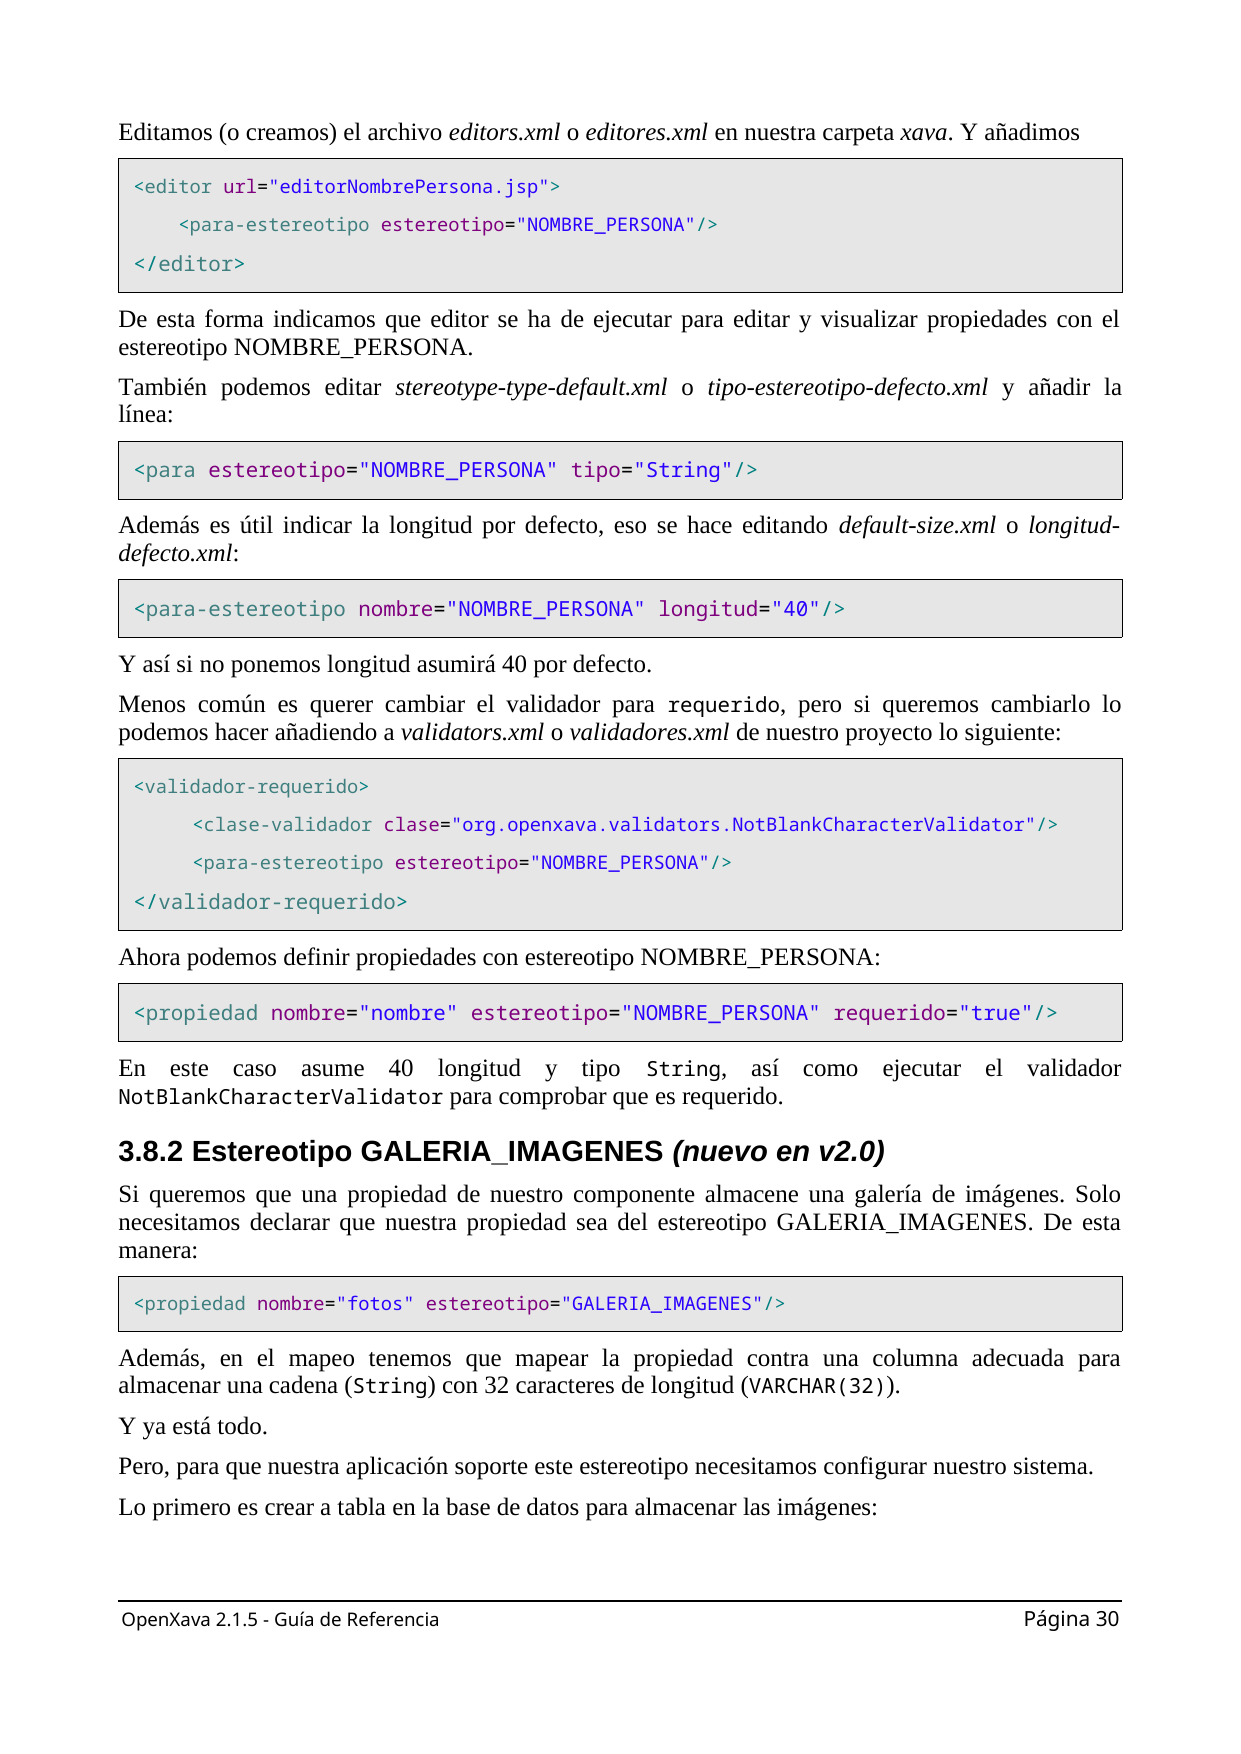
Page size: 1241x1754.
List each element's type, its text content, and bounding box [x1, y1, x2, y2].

text Editamos (o creamos) el archivo editors.xml o editores.xml en nuestra carpeta xava. Y añadimos [118, 118, 1122, 146]
text <editor url="editorNombrePersona.jsp"> [119, 159, 1122, 196]
text Y ya está todo. [118, 1412, 1122, 1440]
text <para-estereotipo estereotipo="NOMBRE_PERSONA"/> [119, 834, 1122, 872]
text Pero, para que nuestra aplicación soporte este estereotipo necesitamos configurar nuestro sistema. [118, 1452, 1122, 1480]
text <validador-requerido> [119, 759, 1122, 796]
text Si queremos que una propiedad de nuestro componente almacene una galería de imágenes. Solo necesitamos declarar que nuestra propiedad sea del estereotipo GALERIA_IMAGENES. De esta manera: [118, 1180, 1122, 1263]
text <para-estereotipo estereotipo="NOMBRE_PERSONA"/> [119, 196, 1122, 234]
text Ahora podemos definir propiedades con estereotipo NOMBRE_PERSONA: [118, 943, 1122, 971]
text Además, en el mapeo tenemos que mapear la propiedad contra una columna adecuada para almacenar una cadena (String) con 32 caracteres de longitud (VARCHAR(32)). [118, 1344, 1122, 1400]
text <para-estereotipo nombre="NOMBRE_PERSONA" longitud="40"/> [119, 580, 1122, 637]
text Lo primero es crear a tabla en la base de datos para almacenar las imágenes: [118, 1493, 1122, 1520]
text <propiedad nombre="fotos" estereotipo="GALERIA_IMAGENES"/> [119, 1277, 1122, 1331]
text <clase-validador clase="org.openxava.validators.NotBlankCharacterValidator"/> [119, 796, 1122, 834]
text </validador-requerido> [119, 872, 1122, 930]
text Y así si no ponemos longitud asumirá 40 por defecto. [118, 650, 1122, 677]
text <para estereotipo="NOMBRE_PERSONA" tipo="String"/> [119, 442, 1122, 499]
text </editor> [119, 234, 1122, 292]
text Menos común es querer cambiar el validador para requerido, pero si queremos cambiarlo lo podemos hacer añadiendo a validators.xml o validadores.xml de nuestro proyecto lo siguiente: [118, 690, 1122, 746]
text Además es útil indicar la longitud por defecto, eso se hace editando default-size.xml o longitud-defecto.xml: [118, 511, 1122, 567]
text En este caso asume 40 longitud y tipo String, así como ejecutar el validador NotBlankCharacterValidator para comprobar que es requerido. [118, 1054, 1122, 1110]
text <propiedad nombre="nombre" estereotipo="NOMBRE_PERSONA" requerido="true"/> [119, 984, 1122, 1041]
text De esta forma indicamos que editor se ha de ejecutar para editar y visualizar propiedades con el estereotipo NOMBRE_PERSONA. [118, 305, 1122, 360]
text También podemos editar stereotype-type-default.xml o tipo-estereotipo-defecto.xml y añadir la línea: [118, 373, 1122, 428]
subtitle Estereotipo GALERIA_IMAGENES (nuevo en v2.0) [118, 1135, 1122, 1168]
